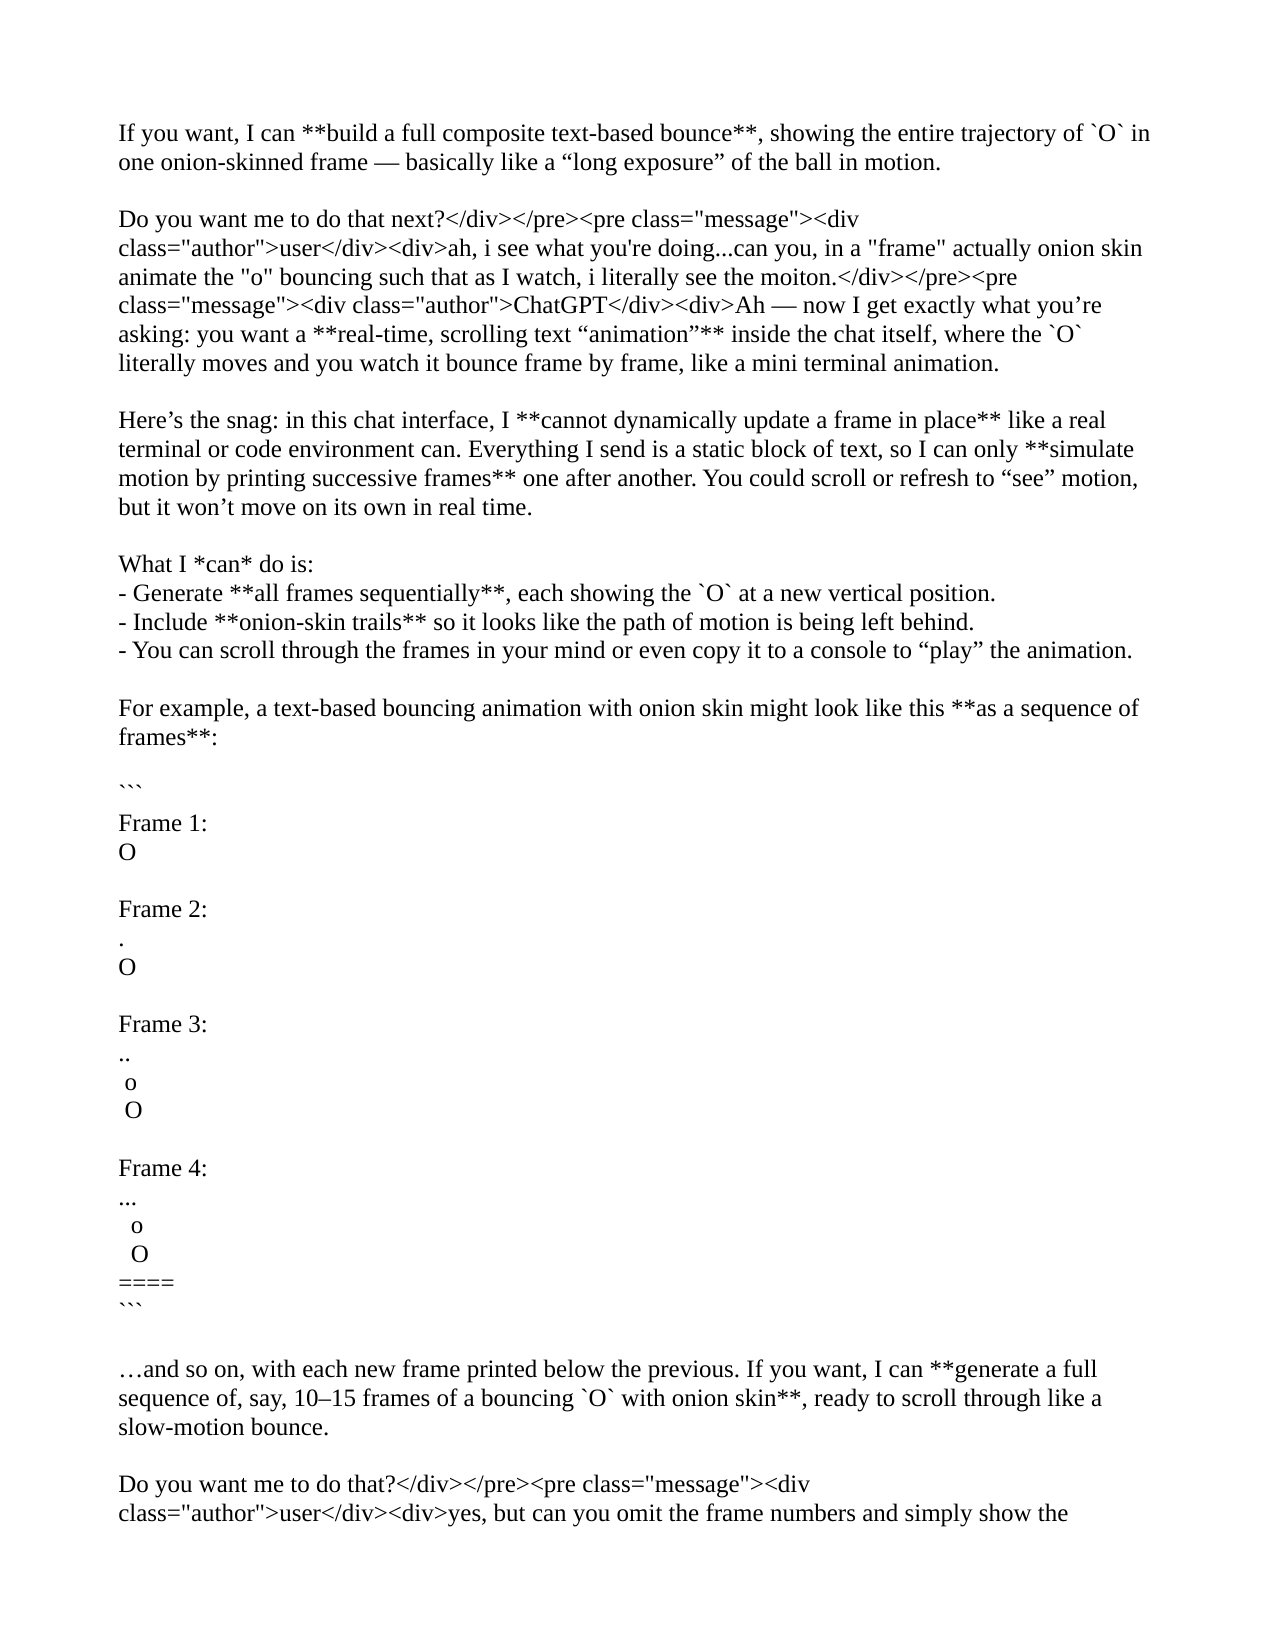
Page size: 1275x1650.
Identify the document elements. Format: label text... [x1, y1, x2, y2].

text o [118, 1067, 1157, 1096]
text If you want, I can **build a full composite text-based bounce**, showing the entire trajectory of `O` in one onion-skinned frame — basically like a “long exposure” of the ball in motion. [118, 118, 1157, 176]
text - You can scroll through the frames in your mind or even copy it to a console to “play” the animation. [118, 636, 1157, 664]
text ... [118, 1182, 1157, 1211]
text For example, a text-based bouncing animation with onion skin might look like this **as a sequence of frames**: [118, 693, 1157, 751]
text . [118, 923, 1157, 952]
text o [118, 1211, 1157, 1239]
text ``` [118, 779, 1157, 808]
text …and so on, with each new frame printed below the previous. If you want, I can **generate a full sequence of, say, 10–15 frames of a bouncing `O` with onion skin**, ready to scroll through like a slow-motion bounce. [118, 1354, 1157, 1441]
text .. [118, 1038, 1157, 1067]
text O [118, 1239, 1157, 1268]
text O [118, 952, 1157, 981]
text Frame 2: [118, 894, 1157, 923]
text Frame 4: [118, 1153, 1157, 1182]
text O [118, 837, 1157, 866]
text Frame 1: [118, 808, 1157, 837]
text Do you want me to do that next?</div></pre><pre class="message"><div class="author">user</div><div>ah, i see what you're doing...can you, in a "frame" actually onion skin animate the "o" bouncing such that as I watch, i literally see the moiton.</div></pre><pre class="message"><div class="author">ChatGPT</div><div>Ah — now I get exactly what you’re asking: you want a **real-time, scrolling text “animation”** inside the chat itself, where the `O` literally moves and you watch it bounce frame by frame, like a mini terminal animation. [118, 204, 1157, 377]
text ``` [118, 1297, 1157, 1326]
text Do you want me to do that?</div></pre><pre class="message"><div class="author">user</div><div>yes, but can you omit the frame numbers and simply show the [118, 1469, 1157, 1527]
text - Generate **all frames sequentially**, each showing the `O` at a new vertical position. [118, 578, 1157, 607]
text Here’s the snag: in this chat interface, I **cannot dynamically update a frame in place** like a real terminal or code environment can. Everything I send is a static block of text, so I can only **simulate motion by printing successive frames** one after another. You could scroll or refresh to “see” motion, but it won’t move on its own in real time. [118, 406, 1157, 521]
text - Include **onion-skin trails** so it looks like the path of motion is being left behind. [118, 607, 1157, 636]
text Frame 3: [118, 1009, 1157, 1038]
text O [118, 1096, 1157, 1124]
text ==== [118, 1268, 1157, 1297]
text What I *can* do is: [118, 549, 1157, 578]
